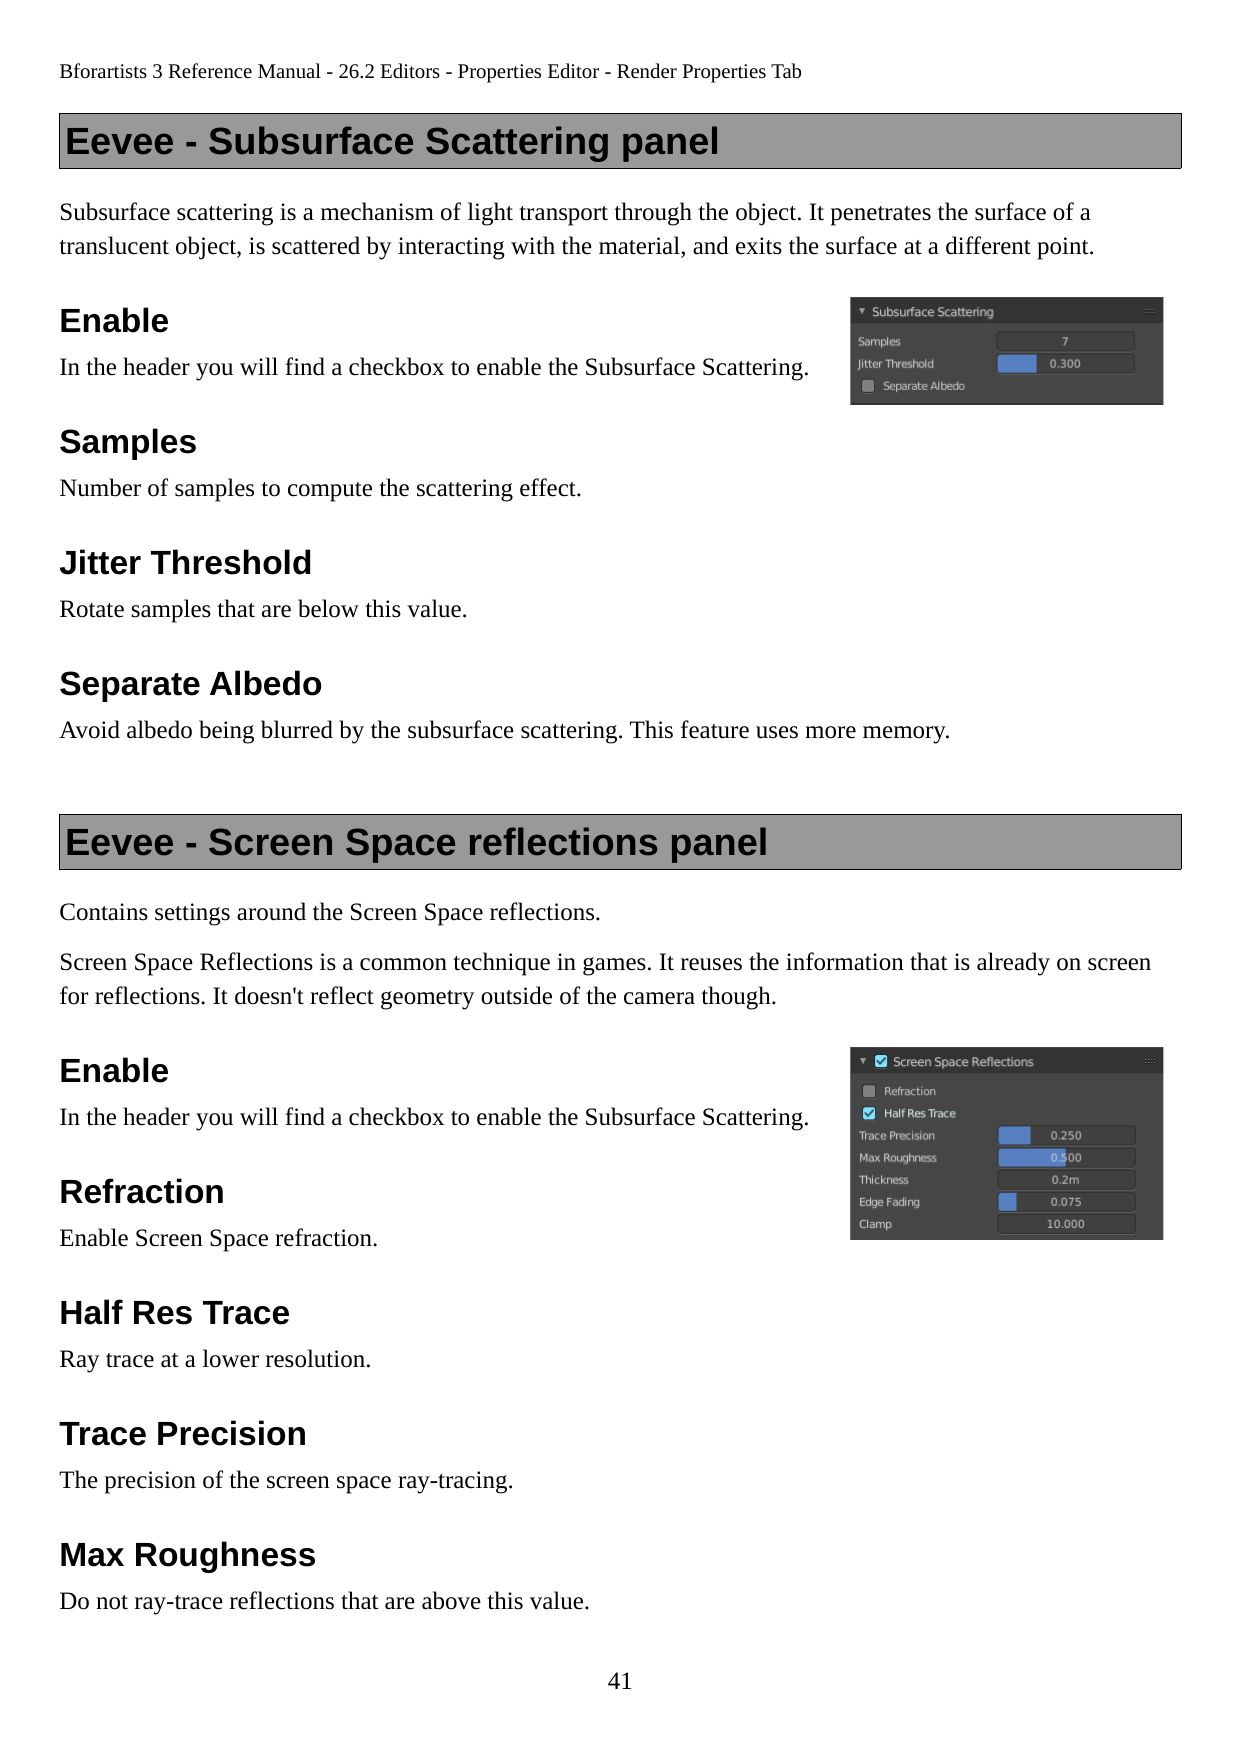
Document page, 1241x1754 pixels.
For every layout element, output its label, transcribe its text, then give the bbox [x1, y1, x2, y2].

text Contains settings around the Screen Space reflections. [59, 897, 1181, 926]
picture [850, 1047, 1164, 1240]
text Screen Space Reflections is a common technique in games. It reuses the information that is already on screen for reflections. It doesn't reflect geometry outside of the camera though. [59, 947, 1181, 1010]
text In the header you will find a checkbox to enable the Subsurface Scattering. [59, 1102, 850, 1131]
text Ray trace at a lower resolution. [59, 1344, 1181, 1373]
text The precision of the screen space ray-tracing. [59, 1465, 1181, 1494]
subtitle Jitter Threshold [59, 543, 1181, 582]
subtitle [1164, 1051, 1181, 1089]
table_header Eevee - Subsurface Scattering panel [60, 114, 1181, 168]
subtitle [1164, 1172, 1181, 1211]
subtitle Half Res Trace [59, 1293, 1181, 1332]
text In the header you will find a checkbox to enable the Subsurface Scattering. [59, 352, 850, 381]
subtitle Enable [59, 301, 850, 340]
picture [850, 297, 1164, 405]
text Do not ray-trace reflections that are above this value. [59, 1586, 1181, 1615]
text Enable Screen Space refraction. [59, 1223, 1181, 1252]
subtitle Max Roughness [59, 1535, 1181, 1574]
table_header Eevee - Screen Space reflections panel [60, 815, 1181, 869]
text Avoid albedo being blurred by the subsurface scattering. This feature uses more memory. [59, 715, 1181, 744]
subtitle Refraction [59, 1172, 850, 1211]
subtitle Trace Precision [59, 1414, 1181, 1453]
subtitle [1164, 301, 1181, 340]
text Subsurface scattering is a mechanism of light transport through the object. It penetrates the surface of a translucent object, is scattered by interacting with the material, and exits the surface at a different point. [59, 197, 1181, 260]
subtitle Enable [59, 1051, 850, 1089]
subtitle Samples [59, 422, 1181, 461]
text Number of samples to compute the scattering effect. [59, 473, 1181, 502]
text Rotate samples that are below this value. [59, 594, 1181, 623]
subtitle Separate Albedo [59, 664, 1181, 703]
